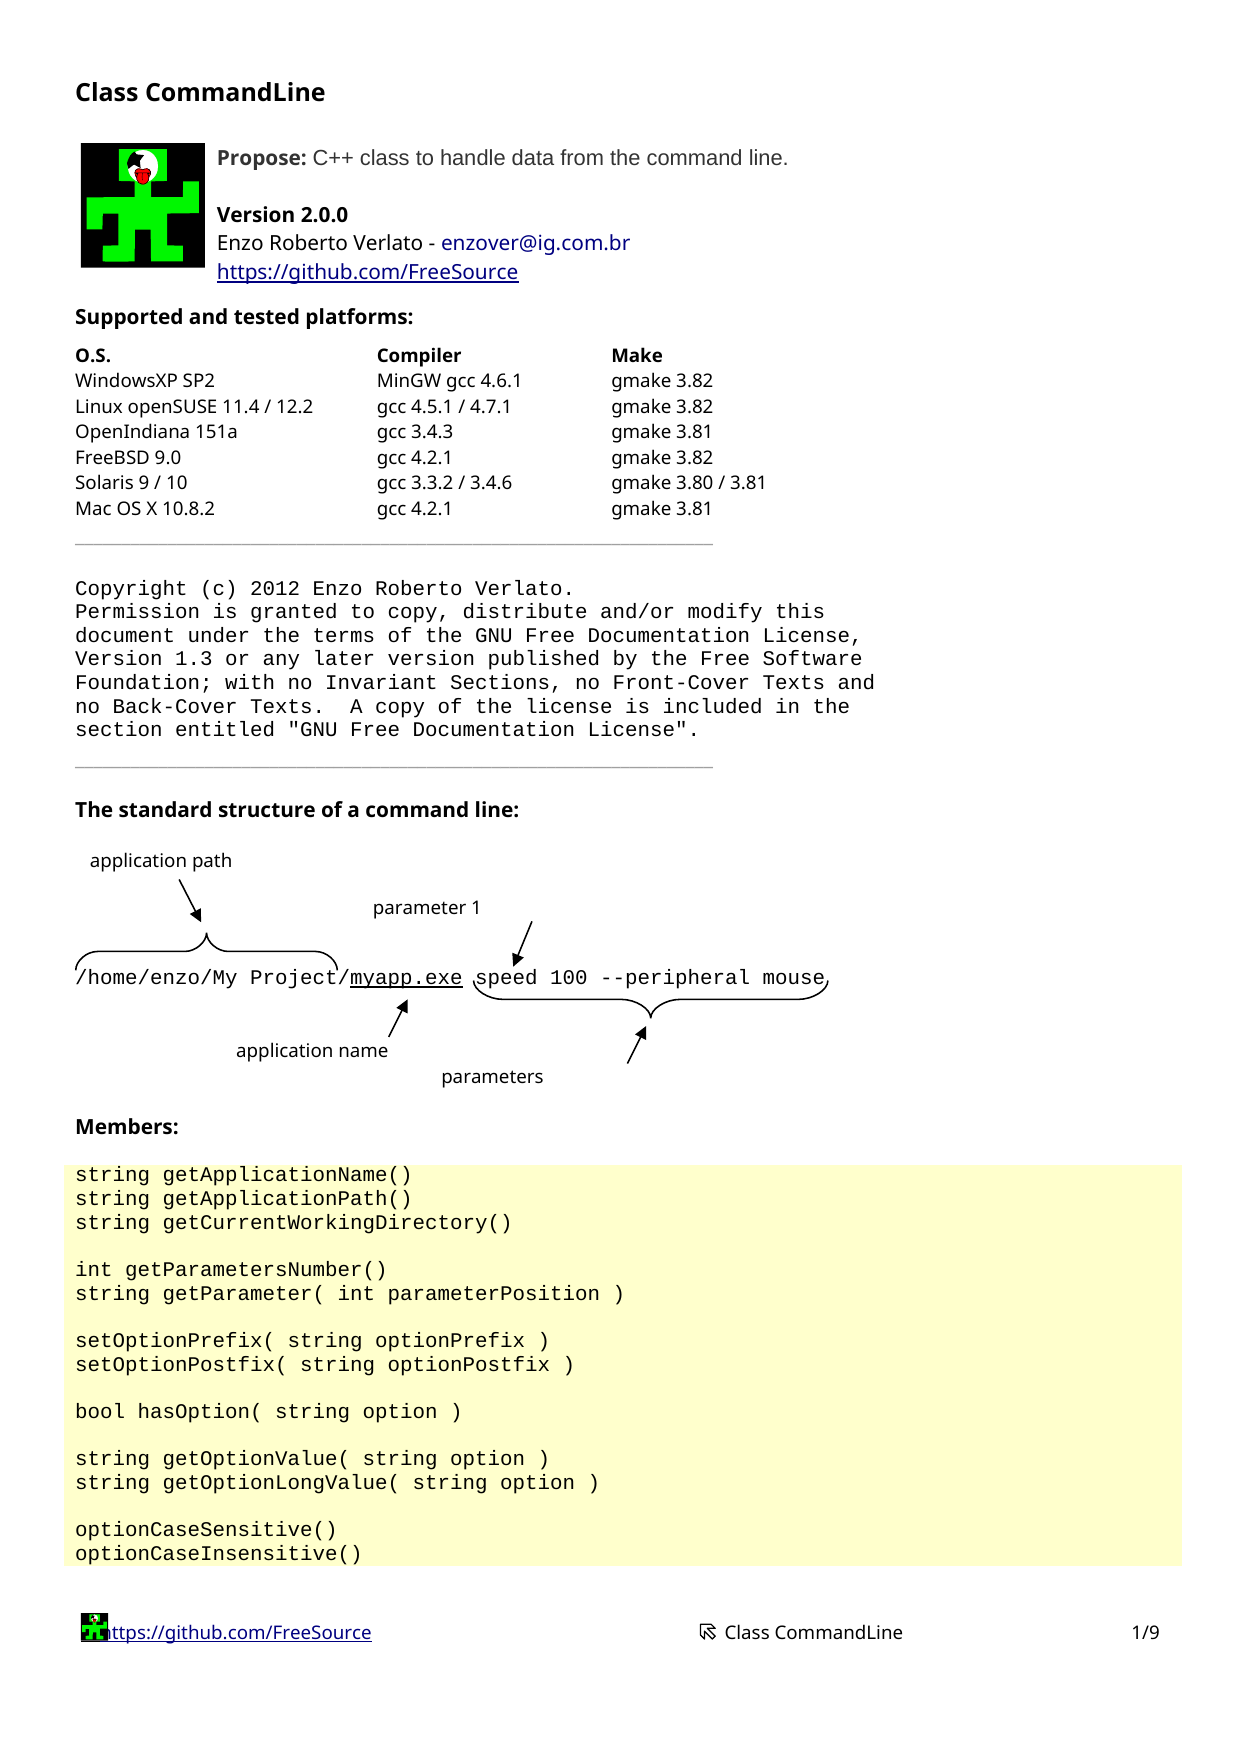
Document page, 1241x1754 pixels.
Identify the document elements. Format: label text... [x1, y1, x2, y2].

table_cell Linux openSUSE 11.4 / 12.2 [75, 393, 377, 418]
table_cell gcc 3.3.2 / 3.4.6 [377, 470, 611, 495]
text Foundation; with no Invariant Sections, no Front-Cover Texts and [75, 672, 1165, 696]
table_header O.S. [75, 342, 377, 367]
table_cell gcc 4.2.1 [377, 495, 611, 521]
text section entitled "GNU Free Documentation License". [75, 719, 1165, 743]
table_cell gcc 4.2.1 [377, 444, 611, 469]
table_cell gmake 3.82 [611, 368, 856, 393]
text Copyright (c) 2012 Enzo Roberto Verlato. [75, 577, 1165, 601]
text document under the terms of the GNU Free Documentation License, [75, 625, 1165, 648]
table_cell MinGW gcc 4.6.1 [377, 368, 611, 393]
text Members: [75, 1112, 1165, 1141]
text _____________________________________________________________________ [75, 521, 1165, 549]
table_cell WindowsXP SP2 [75, 368, 377, 393]
text application name [75, 1038, 638, 1063]
table_cell gmake 3.80 / 3.81 [611, 470, 856, 495]
table_cell gcc 4.5.1 / 4.7.1 [377, 393, 611, 418]
table_header Compiler [377, 342, 611, 367]
table_cell FreeBSD 9.0 [75, 444, 377, 469]
text /home/enzo/My Project/myapp.exe speed 100 --peripheral mouse [75, 967, 1165, 990]
text Version 1.3 or any later version published by the Free Software [75, 648, 1165, 672]
table_cell gmake 3.81 [611, 495, 856, 521]
subtitle Class CommandLine [75, 75, 1165, 109]
text Supported and tested platforms: [75, 302, 1165, 331]
table_header Propose: C++ class to handle data from the command line. Version 2.0.0 Enzo Roberto Verlato - enzover@ig.com.br https://github.com/FreeSource [211, 138, 1166, 302]
table_cell gmake 3.82 [611, 393, 856, 418]
table_cell gmake 3.81 [611, 419, 856, 444]
table_cell gmake 3.82 [611, 444, 856, 469]
table_cell Solaris 9 / 10 [75, 470, 377, 495]
text parameters [75, 1063, 1165, 1089]
table_header [75, 138, 211, 302]
table_cell Mac OS X 10.8.2 [75, 495, 377, 521]
table_header Make [611, 342, 856, 367]
text application path [75, 847, 1165, 873]
table_header string getApplicationName() string getApplicationPath() string getCurrentWorkingDirectory() int getParametersNumber() string getParameter( int parameterPosition ) setOptionPrefix( string optionPrefix ) setOptionPostfix( string optionPostfix ) bool hasOption( string option ) string getOptionValue( string option ) string getOptionLongValue( string option ) optionCaseSensitive() optionCaseInsensitive() [64, 1165, 1182, 1566]
text Permission is granted to copy, distribute and/or modify this [75, 601, 1165, 625]
text The standard structure of a command line: [75, 795, 1165, 823]
table_cell gcc 3.4.3 [377, 419, 611, 444]
text [630, 1038, 1165, 1063]
table_cell OpenIndiana 151a [75, 419, 377, 444]
text no Back-Cover Texts. A copy of the license is included in the [75, 696, 1165, 719]
text parameter 1 [189, 894, 1165, 919]
text _____________________________________________________________________ [75, 743, 1165, 771]
text [75, 894, 195, 919]
